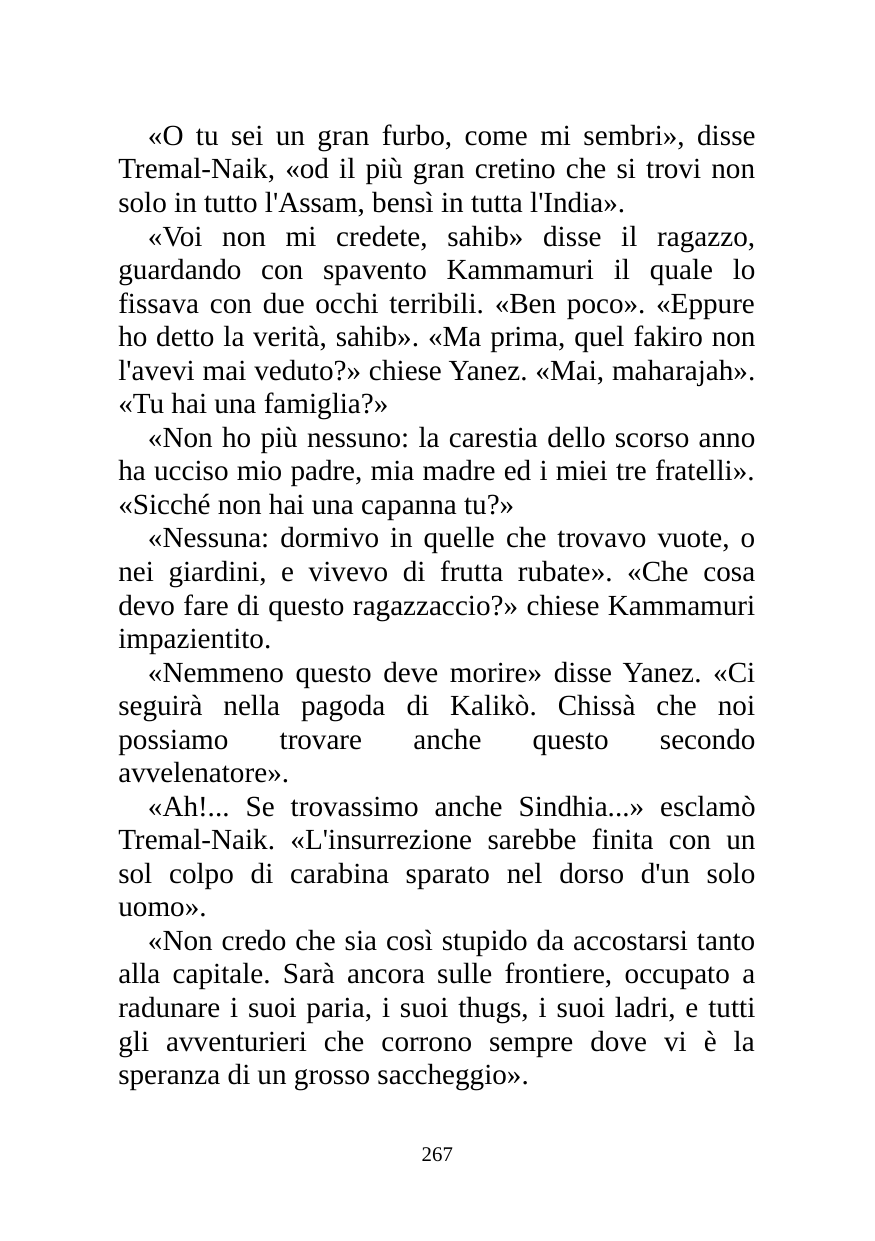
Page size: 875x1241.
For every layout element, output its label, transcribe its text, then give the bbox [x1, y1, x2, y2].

text «Non ho più nessuno: la carestia dello scorso anno ha ucciso mio padre, mia madre ed i miei tre fratelli». «Sicché non hai una capanna tu?» [118, 420, 756, 521]
text «Voi non mi credete, sahib» disse il ragazzo, guardando con spavento Kammamuri il quale lo fissava con due occhi terribili. «Ben poco». «Eppure ho detto la verità, sahib». «Ma prima, quel fakiro non l'avevi mai veduto?» chiese Yanez. «Mai, maharajah». «Tu hai una famiglia?» [118, 219, 756, 420]
text «Ah!... Se trovassimo anche Sindhia...» esclamò Tremal-Naik. «L'insurrezione sarebbe finita con un sol colpo di carabina sparato nel dorso d'un solo uomo». [118, 789, 756, 923]
text «O tu sei un gran furbo, come mi sembri», disse Tremal-Naik, «od il più gran cretino che si trovi non solo in tutto l'Assam, bensì in tutta l'India». [118, 118, 756, 219]
text «Nessuna: dormivo in quelle che trovavo vuote, o nei giardini, e vivevo di frutta rubate». «Che cosa devo fare di questo ragazzaccio?» chiese Kammamuri impazientito. [118, 521, 756, 655]
text «Non credo che sia così stupido da accostarsi tanto alla capitale. Sarà ancora sulle frontiere, occupato a radunare i suoi paria, i suoi thugs, i suoi ladri, e tutti gli avventurieri che corrono sempre dove vi è la speranza di un grosso saccheggio». [118, 923, 756, 1091]
text «Nemmeno questo deve morire» disse Yanez. «Ci seguirà nella pagoda di Kalikò. Chissà che noi possiamo trovare anche questo secondo avvelenatore». [118, 655, 756, 789]
